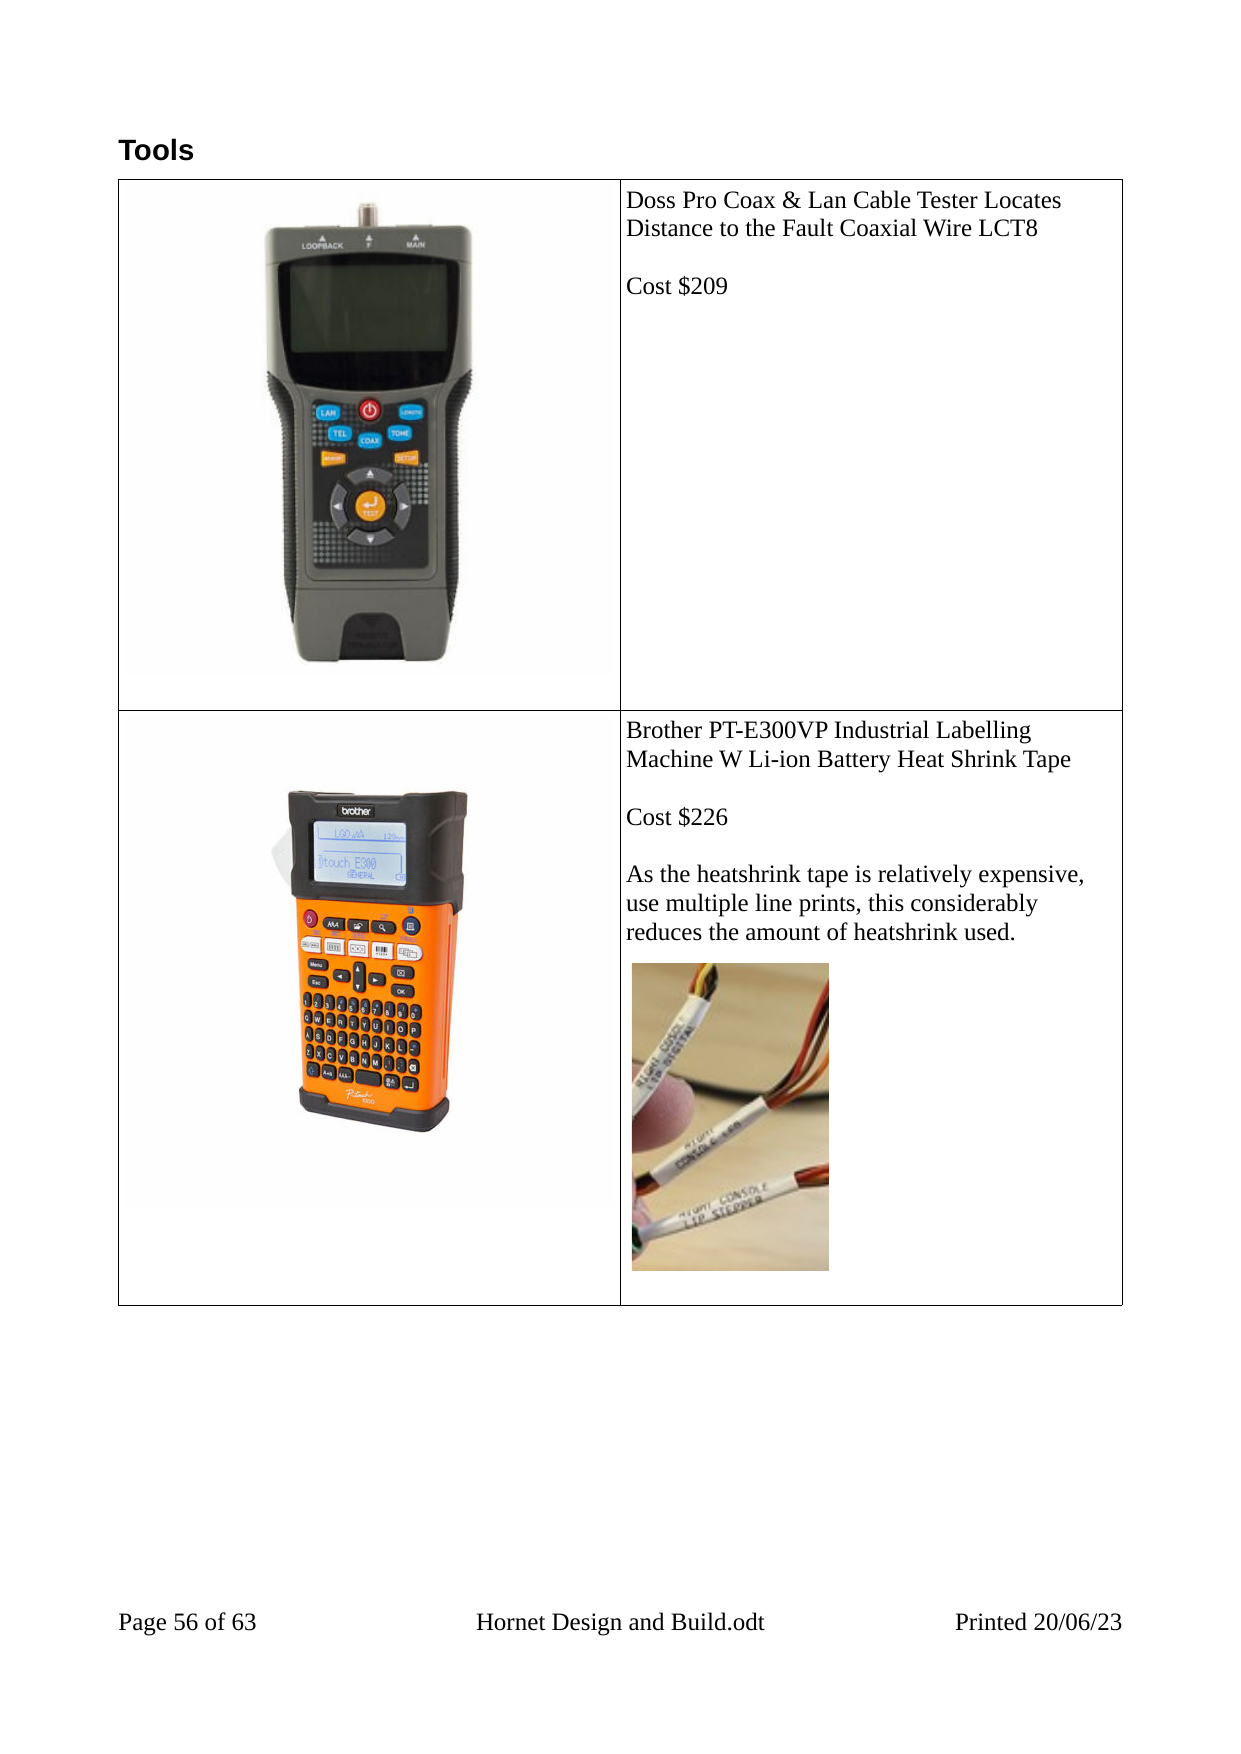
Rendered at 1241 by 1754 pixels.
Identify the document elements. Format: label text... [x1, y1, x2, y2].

table_cell [119, 711, 620, 1305]
table_cell Brother PT-E300VP Industrial Labelling Machine W Li-ion Battery Heat Shrink Tape Cost $226 As the heatshrink tape is relatively expensive, use multiple line prints, this considerably reduces the amount of heatshrink used. [621, 711, 1122, 1305]
table_header [119, 180, 620, 710]
picture [631, 963, 829, 1271]
subtitle Tools [118, 133, 1122, 166]
picture [123, 715, 615, 1207]
table_header Doss Pro Coax & Lan Cable Tester Locates Distance to the Fault Coaxial Wire LCT8 Cost $209 [621, 180, 1122, 710]
picture [123, 184, 615, 676]
